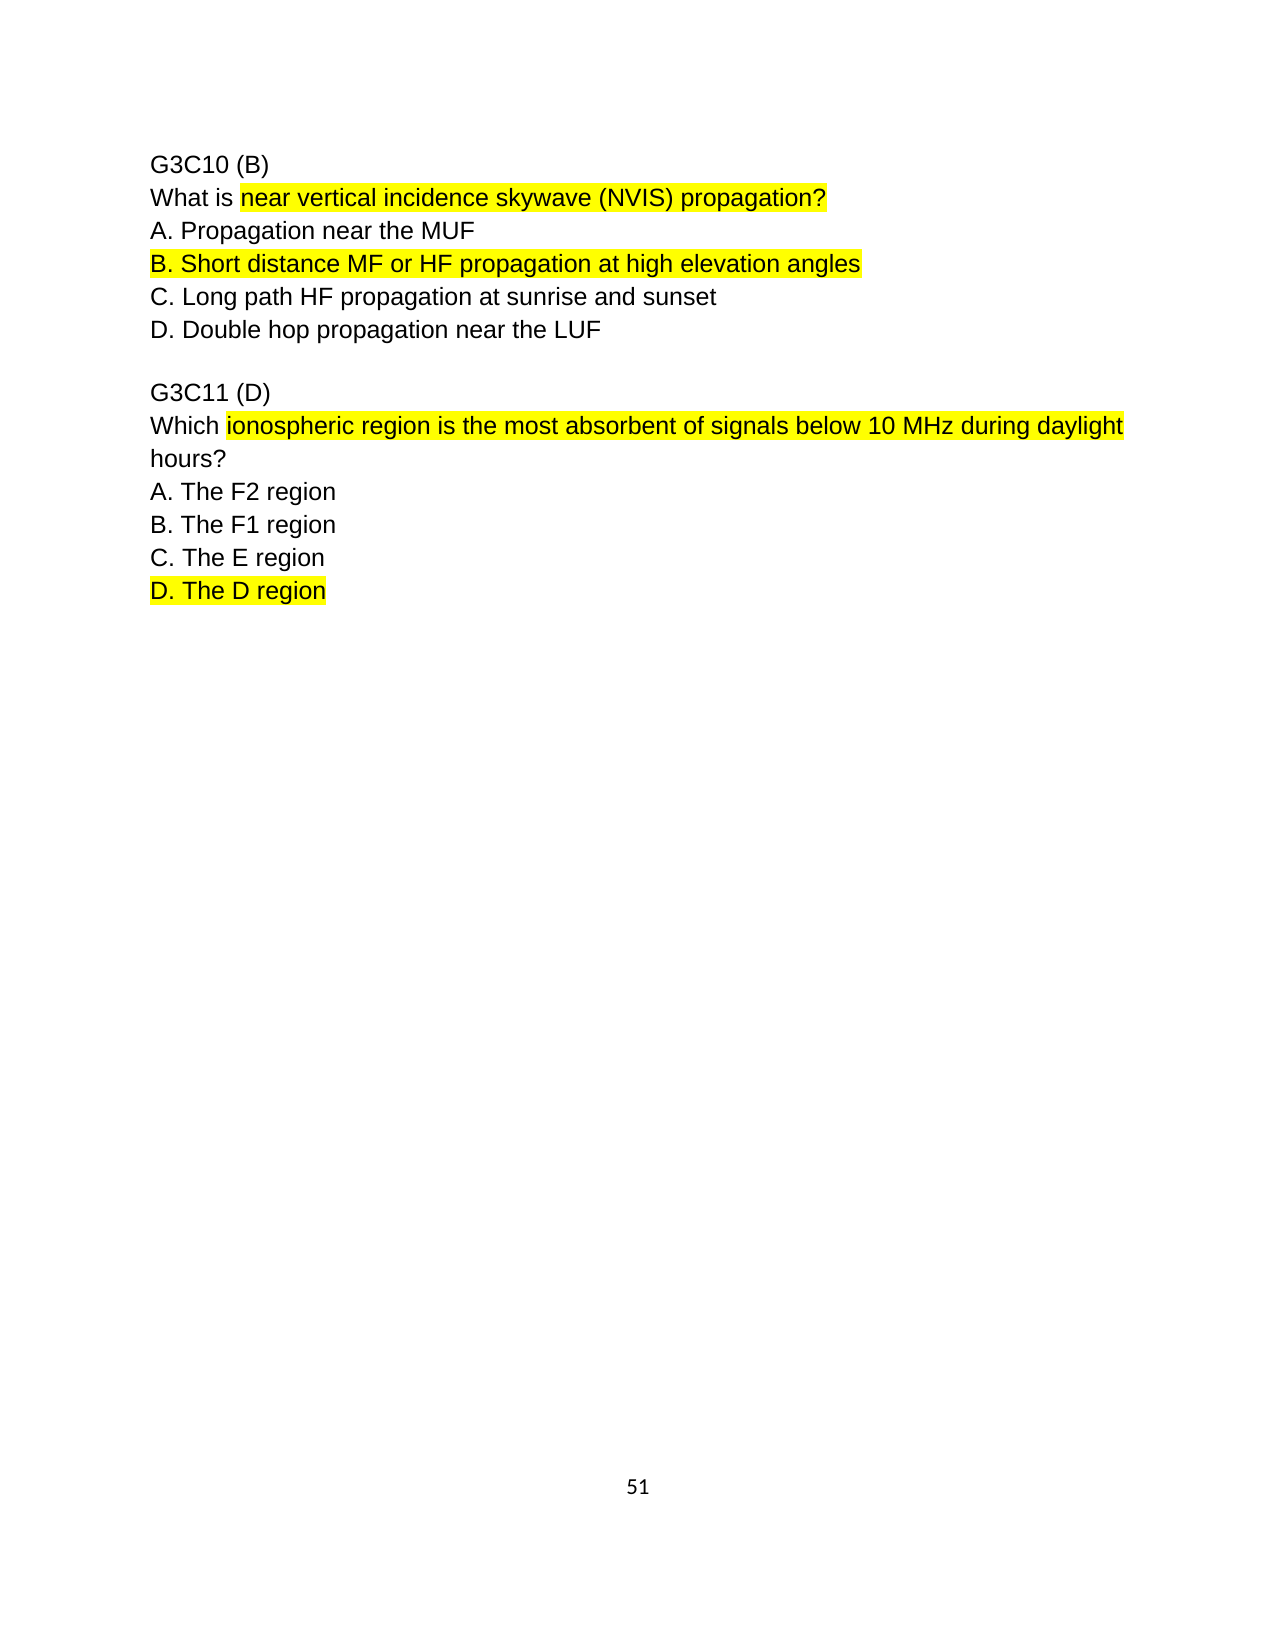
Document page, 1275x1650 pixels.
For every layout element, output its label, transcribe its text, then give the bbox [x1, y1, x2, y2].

text G3C11 (D) Which ionospheric region is the most absorbent of signals below 10 MHz during daylight hours? A. The F2 region B. The F1 region C. The E region D. The D region [150, 378, 1125, 605]
text G3C10 (B) What is near vertical incidence skywave (NVIS) propagation? A. Propagation near the MUF B. Short distance MF or HF propagation at high elevation angles C. Long path HF propagation at sunrise and sunset D. Double hop propagation near the LUF [150, 150, 1125, 344]
